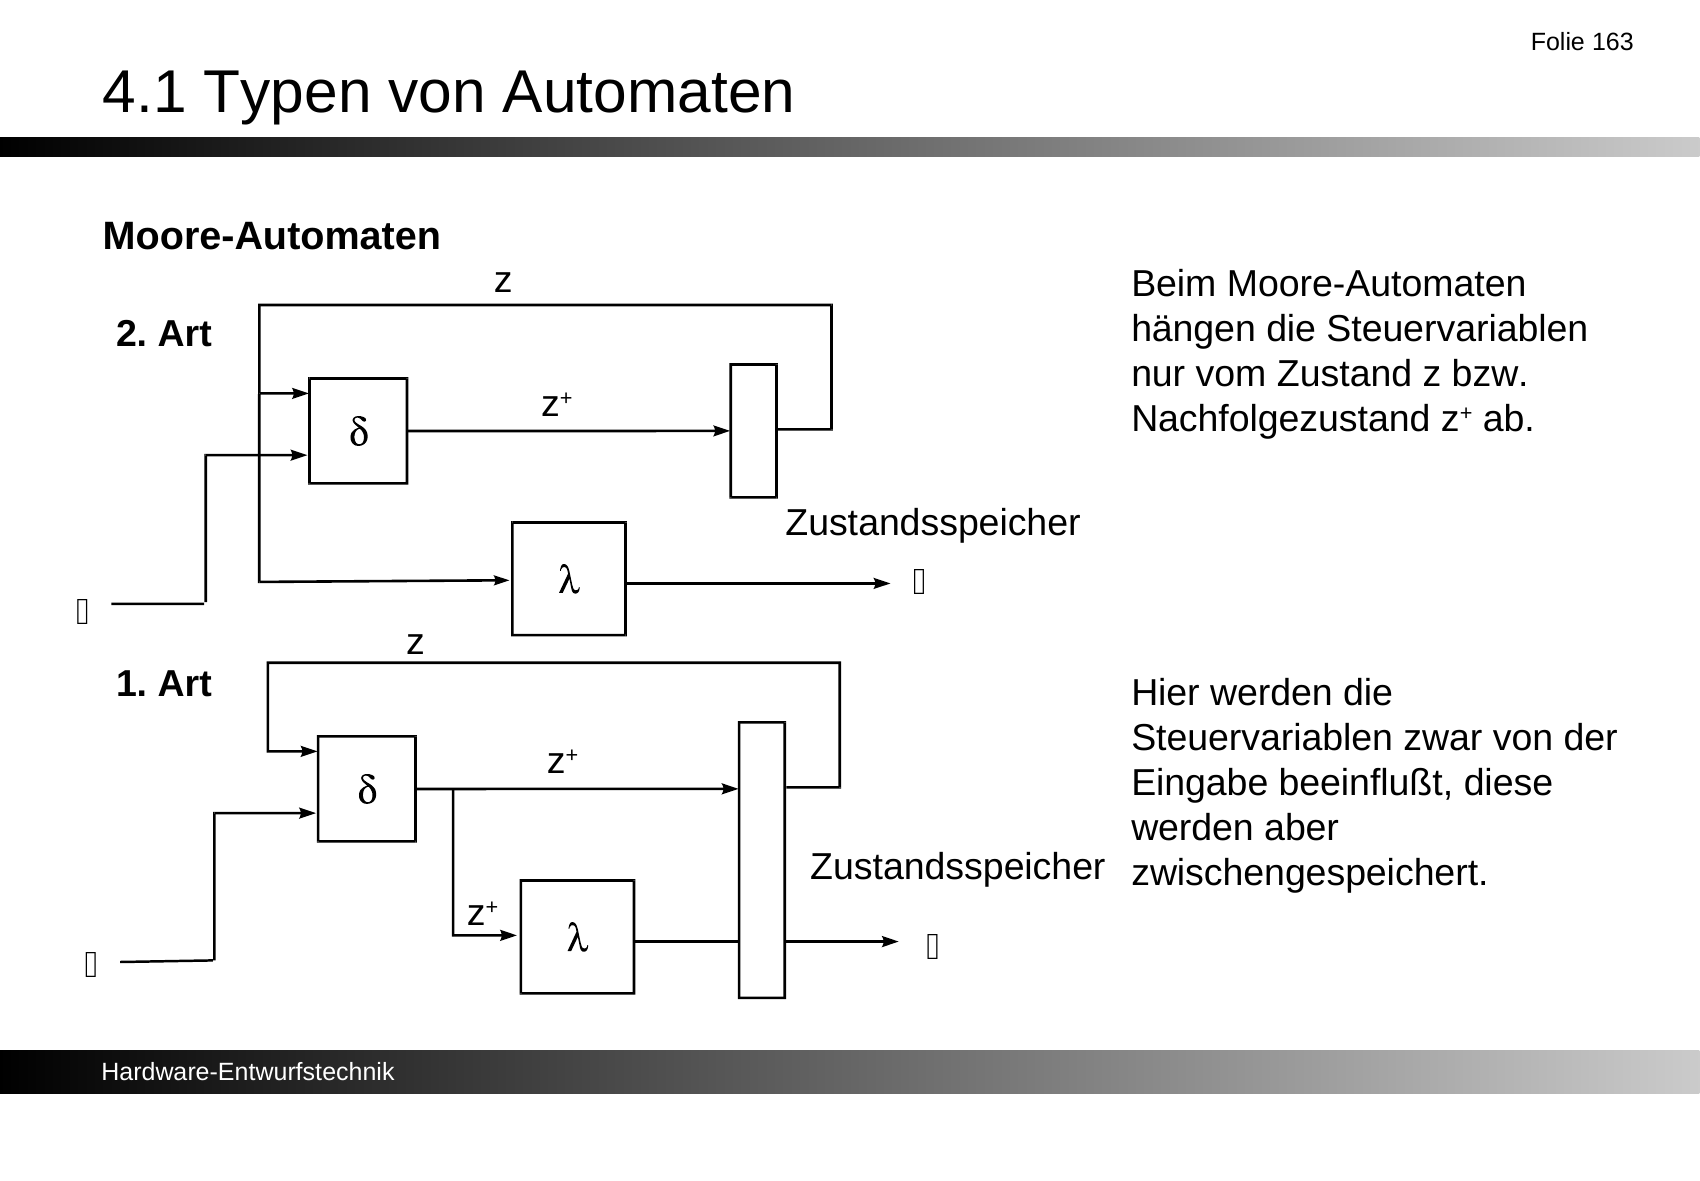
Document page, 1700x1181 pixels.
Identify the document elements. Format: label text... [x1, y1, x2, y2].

text_box z [478, 247, 528, 308]
text_box  [60, 579, 105, 640]
text_box Zustandsspeicher [770, 490, 1096, 552]
text_box z [390, 609, 440, 670]
text_box Hier werden die Steuervariablen zwar von der Eingabe beeinflußt, diese werden aber zwischengespeichert. [1116, 660, 1662, 901]
text_box 2. Art [100, 301, 227, 362]
text_box Zustandsspeicher [795, 834, 1116, 895]
text_box z+ [531, 728, 594, 790]
chart [120, 661, 899, 1000]
chart [111, 303, 891, 637]
text_box  [911, 914, 956, 975]
text_box 1. Art [100, 651, 227, 712]
text_box z+ [451, 880, 514, 941]
list Moore-Automaten [87, 202, 1613, 1022]
text_box  [69, 932, 114, 994]
text_box z+ [525, 371, 588, 432]
text_box  [897, 549, 942, 610]
title 4.1 Typen von Automaten [87, 36, 1421, 142]
text_box Beim Moore-Automaten hängen die Steuervariablen nur vom Zustand z bzw. Nachfolgezustand z+ ab. [1116, 251, 1662, 447]
